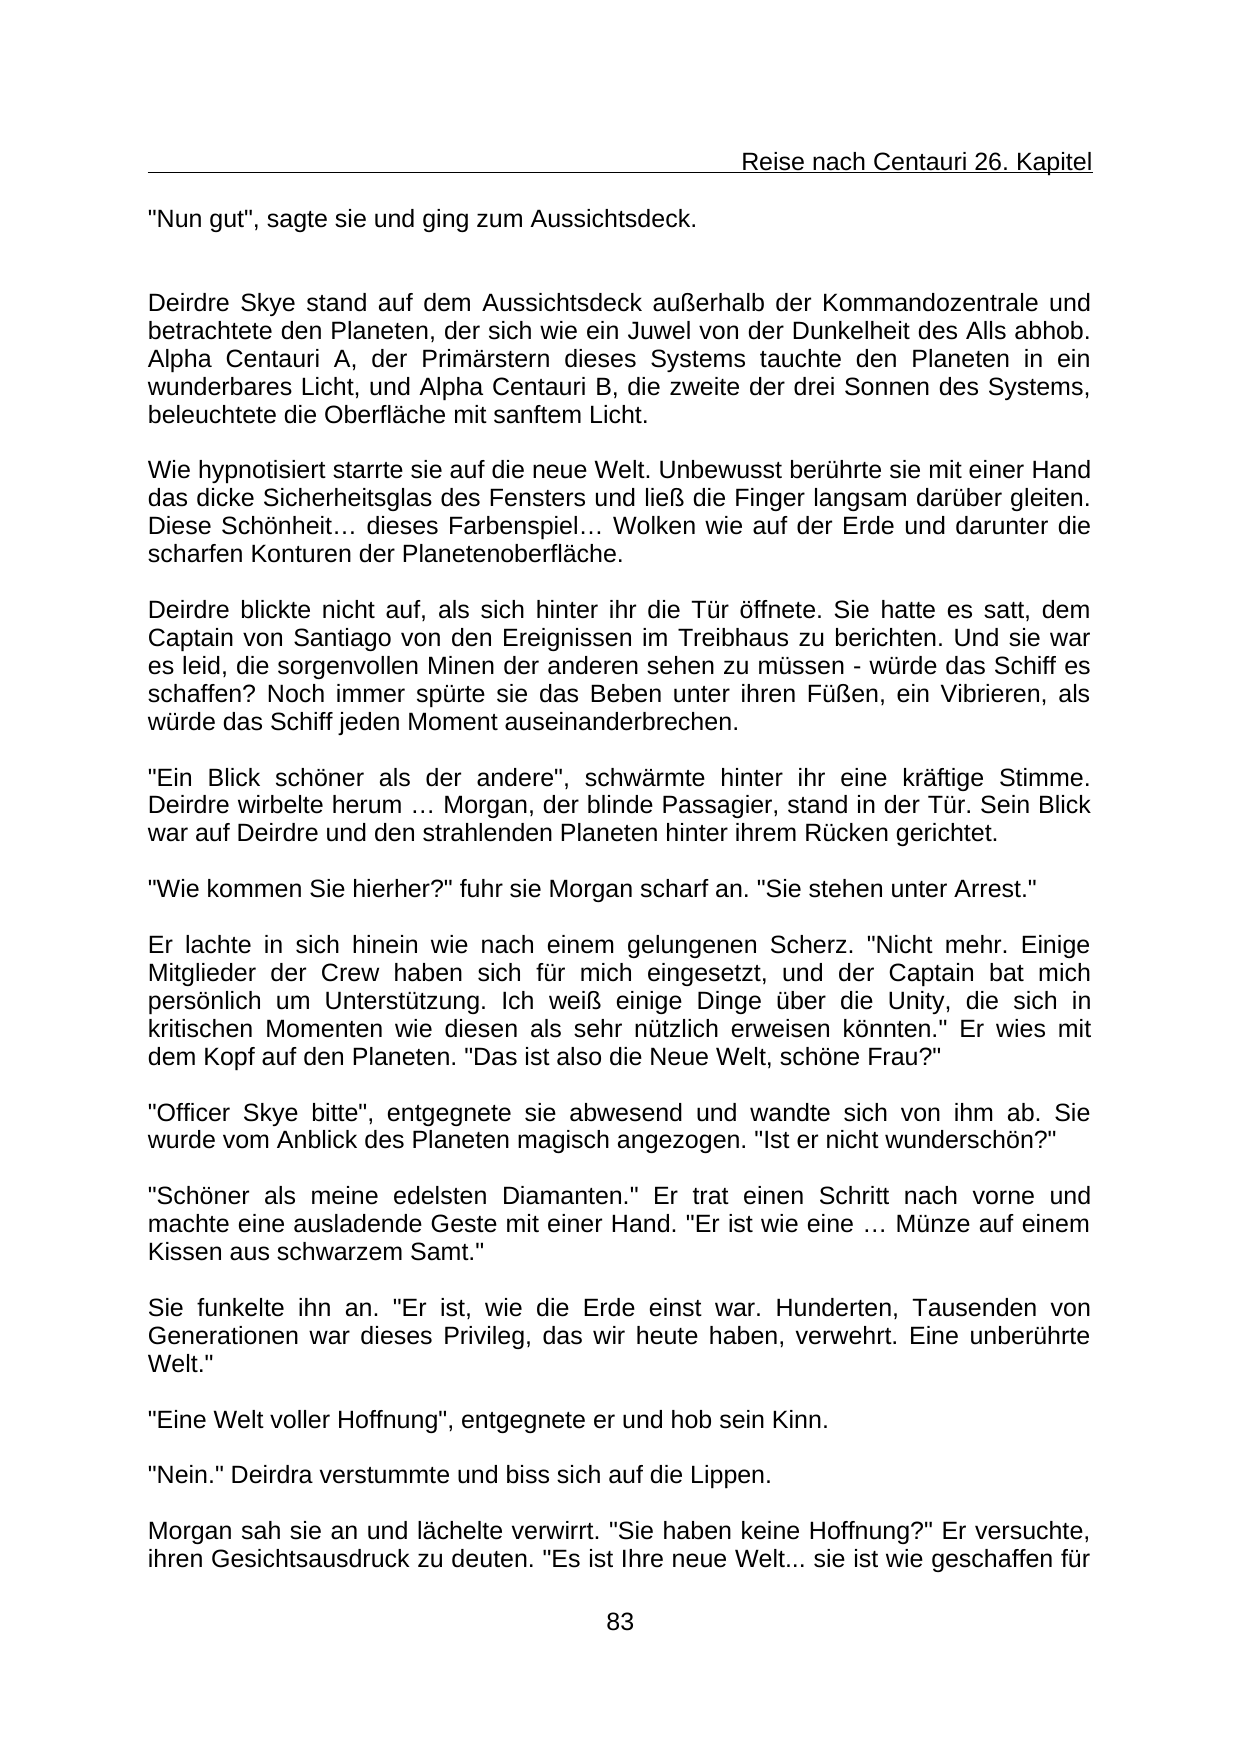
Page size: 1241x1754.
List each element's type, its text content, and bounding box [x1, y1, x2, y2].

text "Officer Skye bitte", entgegnete sie abwesend und wandte sich von ihm ab. Sie wurde vom Anblick des Planeten magisch angezogen. "Ist er nicht wunderschön?" [148, 1098, 1092, 1154]
text "Nun gut", sagte sie und ging zum Aussichtsdeck. [148, 205, 1092, 233]
text Wie hypnotisiert starrte sie auf die neue Welt. Unbewusst berührte sie mit einer Hand das dicke Sicherheitsglas des Fensters und ließ die Finger langsam darüber gleiten. Diese Schönheit… dieses Farbenspiel… Wolken wie auf der Erde und darunter die scharfen Konturen der Planetenoberfläche. [148, 456, 1092, 568]
text Deirdre Skye stand auf dem Aussichtsdeck außerhalb der Kommandozentrale und betrachtete den Planeten, der sich wie ein Juwel von der Dunkelheit des Alls abhob. Alpha Centauri A, der Primärstern dieses Systems tauchte den Planeten in ein wunderbares Licht, und Alpha Centauri B, die zweite der drei Sonnen des Systems, beleuchtete die Oberfläche mit sanftem Licht. [148, 289, 1092, 428]
text "Nein." Deirdra verstummte und biss sich auf die Lippen. [148, 1461, 1092, 1489]
text Morgan sah sie an und lächelte verwirrt. "Sie haben keine Hoffnung?" Er versuchte, ihren Gesichtsausdruck zu deuten. "Es ist Ihre neue Welt... sie ist wie geschaffen für [148, 1517, 1092, 1573]
text "Wie kommen Sie hierher?" fuhr sie Morgan scharf an. "Sie stehen unter Arrest." [148, 875, 1092, 903]
text "Eine Welt voller Hoffnung", entgegnete er und hob sein Kinn. [148, 1405, 1092, 1433]
text Sie funkelte ihn an. "Er ist, wie die Erde einst war. Hunderten, Tausenden von Generationen war dieses Privileg, das wir heute haben, verwehrt. Eine unberührte Welt." [148, 1294, 1092, 1377]
text "Ein Blick schöner als der andere", schwärmte hinter ihr eine kräftige Stimme. Deirdre wirbelte herum … Morgan, der blinde Passagier, stand in der Tür. Sein Blick war auf Deirdre und den strahlenden Planeten hinter ihrem Rücken gerichtet. [148, 763, 1092, 847]
text "Schöner als meine edelsten Diamanten." Er trat einen Schritt nach vorne und machte eine ausladende Geste mit einer Hand. "Er ist wie eine … Münze auf einem Kissen aus schwarzem Samt." [148, 1182, 1092, 1266]
text Deirdre blickte nicht auf, als sich hinter ihr die Tür öffnete. Sie hatte es satt, dem Captain von Santiago von den Ereignissen im Treibhaus zu berichten. Und sie war es leid, die sorgenvollen Minen der anderen sehen zu müssen - würde das Schiff es schaffen? Noch immer spürte sie das Beben unter ihren Füßen, ein Vibrieren, als würde das Schiff jeden Moment auseinanderbrechen. [148, 596, 1092, 735]
text Er lachte in sich hinein wie nach einem gelungenen Scherz. "Nicht mehr. Einige Mitglieder der Crew haben sich für mich eingesetzt, und der Captain bat mich persönlich um Unterstützung. Ich weiß einige Dinge über die Unity, die sich in kritischen Momenten wie diesen als sehr nützlich erweisen könnten." Er wies mit dem Kopf auf den Planeten. "Das ist also die Neue Welt, schöne Frau?" [148, 931, 1092, 1070]
